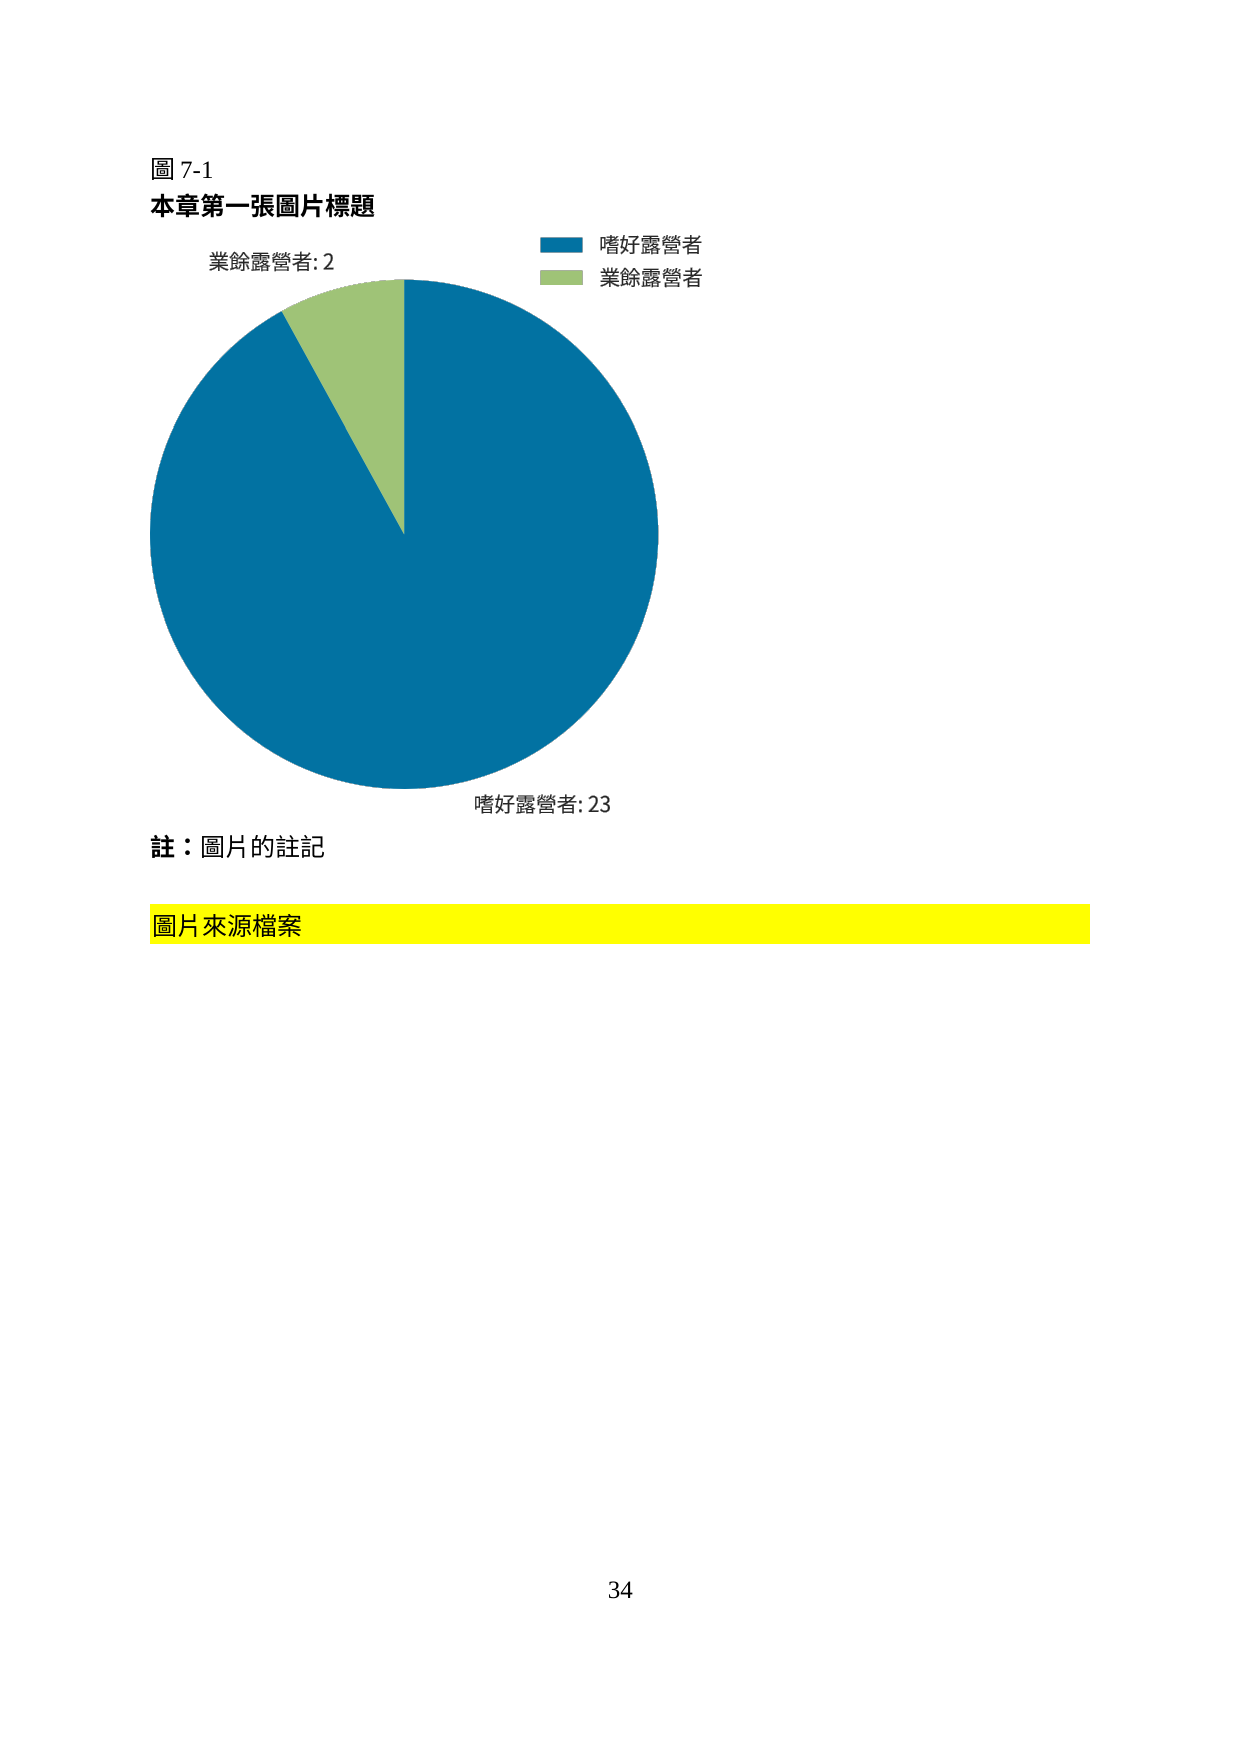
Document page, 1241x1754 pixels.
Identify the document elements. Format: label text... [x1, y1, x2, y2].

text 圖7-1 本章第一張圖片標題 [150, 150, 1090, 222]
text 圖片來源檔案 [150, 904, 1090, 944]
picture [150, 235, 702, 814]
text 註：圖片的註記 [150, 828, 1090, 864]
